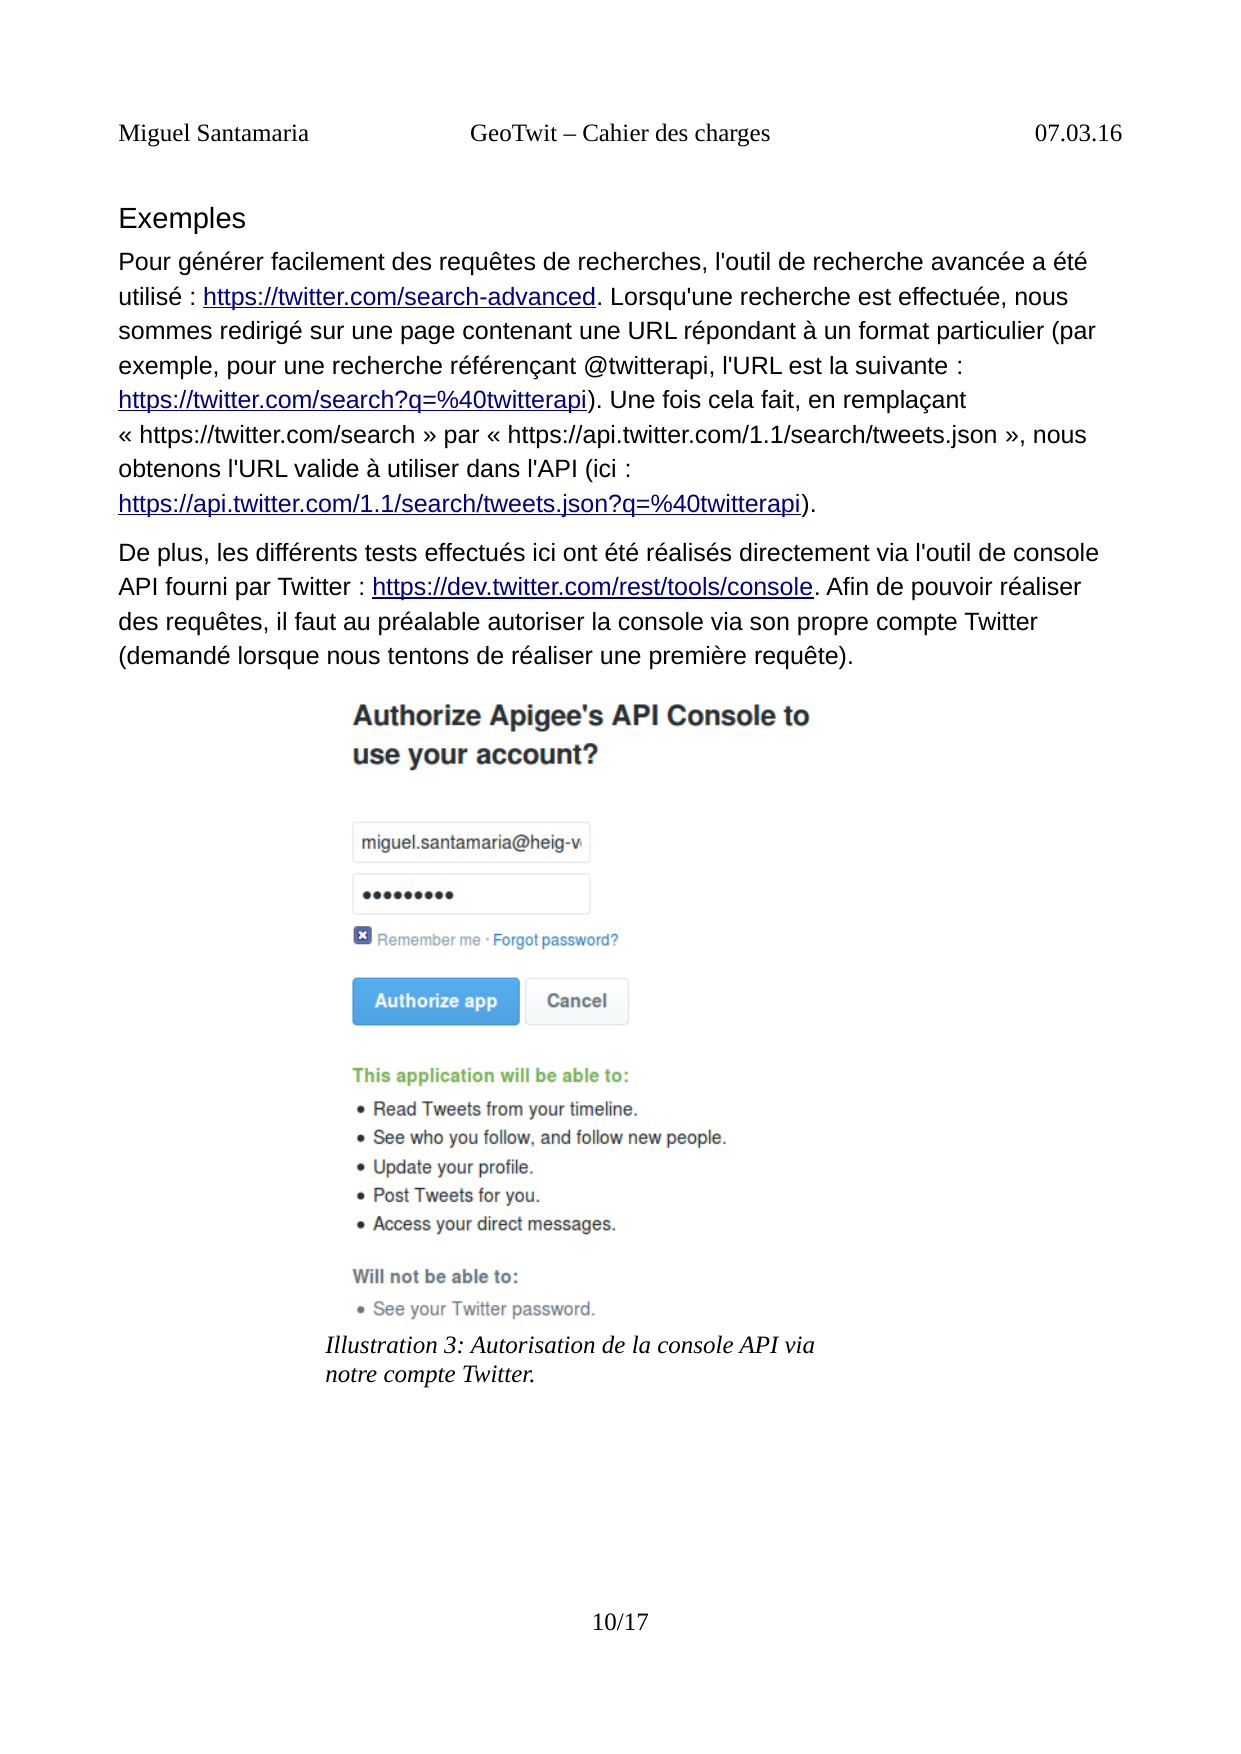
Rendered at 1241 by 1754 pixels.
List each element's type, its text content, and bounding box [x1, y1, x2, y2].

picture [341, 693, 816, 1331]
text De plus, les différents tests effectués ici ont été réalisés directement via l'outil de console API fourni par Twitter : https://dev.twitter.com/rest/tools/console. Afin de pouvoir réaliser des requêtes, il faut au préalable autoriser la console via son propre compte Twitter (demandé lorsque nous tentons de réaliser une première requête). [118, 538, 1122, 670]
text Pour générer facilement des requêtes de recherches, l'outil de recherche avancée a été utilisé : https://twitter.com/search-advanced. Lorsqu'une recherche est effectuée, nous sommes redirigé sur une page contenant une URL répondant à un format particulier (par exemple, pour une recherche référençant @twitterapi, l'URL est la suivante : https://twitter.com/search?q=%40twitterapi). Une fois cela fait, en remplaçant « https://twitter.com/search » par « https://api.twitter.com/1.1/search/tweets.json », nous obtenons l'URL valide à utiliser dans l'API (ici : https://api.twitter.com/1.1/search/tweets.json?q=%40twitterapi). [118, 247, 1122, 517]
text Illustration 3: Autorisation de la console API via notre compte Twitter. [325, 1331, 832, 1388]
subtitle Exemples [118, 201, 1122, 235]
